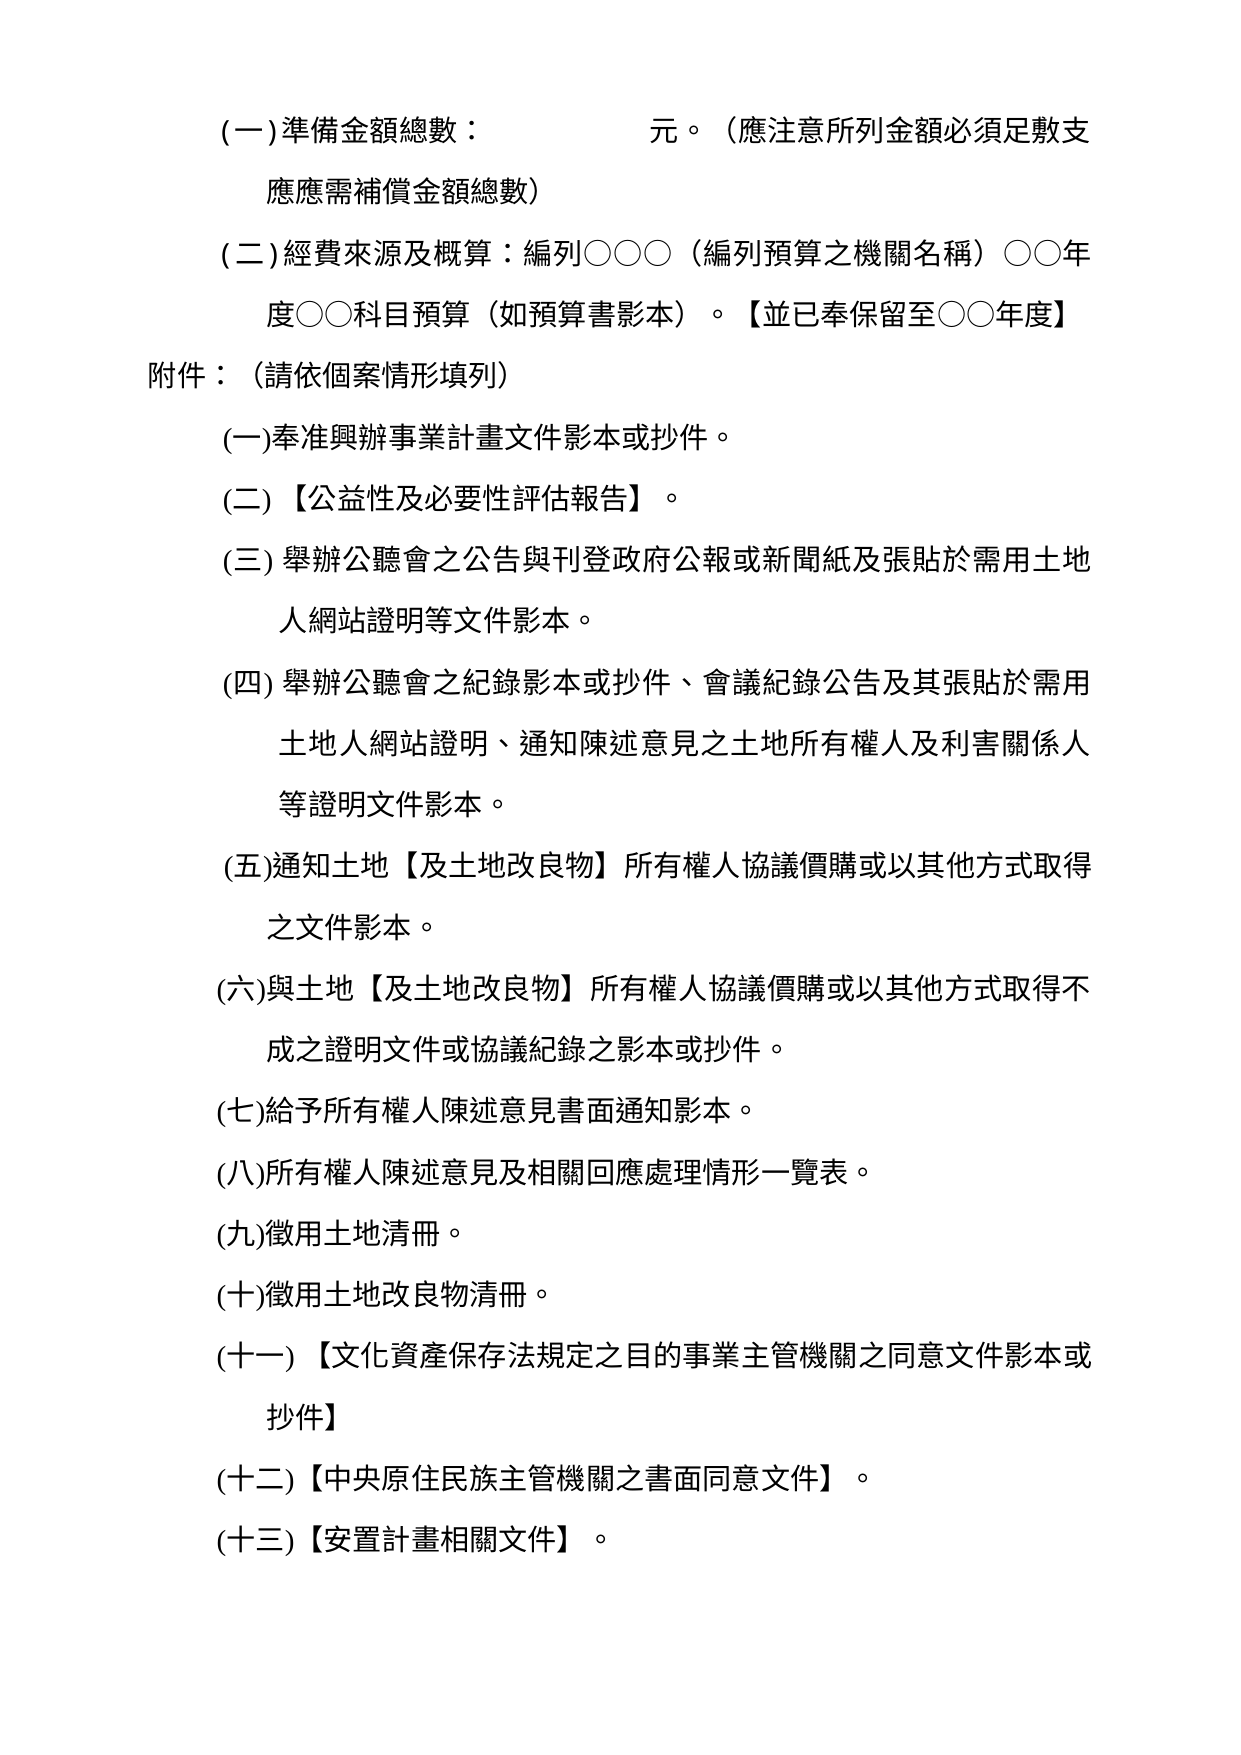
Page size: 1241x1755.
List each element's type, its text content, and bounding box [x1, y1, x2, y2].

text (二)經費來源及概算：編列○○○（編列預算之機關名稱）○○年度○○科目預算（如預算書影本）。【並已奉保留至○○年度】 [216, 230, 1093, 334]
text (二) 【公益性及必要性評估報告】。 [220, 475, 1093, 518]
text (五)通知土地【及土地改良物】所有權人協議價購或以其他方式取得之文件影本。 [216, 843, 1093, 946]
text (九)徵用土地清冊。 [216, 1210, 1093, 1253]
text (四) 舉辦公聽會之紀錄影本或抄件、會議紀錄公告及其張貼於需用土地人網站證明、通知陳述意見之土地所有權人及利害關係人等證明文件影本。 [223, 659, 1093, 824]
text (七)給予所有權人陳述意見書面通知影本。 [216, 1088, 1093, 1130]
text (十)徵用土地改良物清冊。 [216, 1272, 1093, 1314]
text (三) 舉辦公聽會之公告與刊登政府公報或新聞紙及張貼於需用土地人網站證明等文件影本。 [223, 537, 1093, 640]
text 附件：（請依個案情形填列） [148, 353, 1093, 395]
text (十一) 【文化資產保存法規定之目的事業主管機關之同意文件影本或抄件】 [216, 1333, 1093, 1436]
text (八)所有權人陳述意見及相關回應處理情形一覽表。 [216, 1149, 1093, 1191]
text (十三)【安置計畫相關文件】。 [216, 1517, 1093, 1559]
text (一)奉准興辦事業計畫文件影本或抄件。 [220, 414, 1093, 456]
text (十二)【中央原住民族主管機關之書面同意文件】。 [216, 1455, 1093, 1498]
text (一)準備金額總數： 元。（應注意所列金額必須足敷支應應需補償金額總數） [216, 108, 1093, 211]
text (六)與土地【及土地改良物】所有權人協議價購或以其他方式取得不成之證明文件或協議紀錄之影本或抄件。 [216, 965, 1093, 1069]
